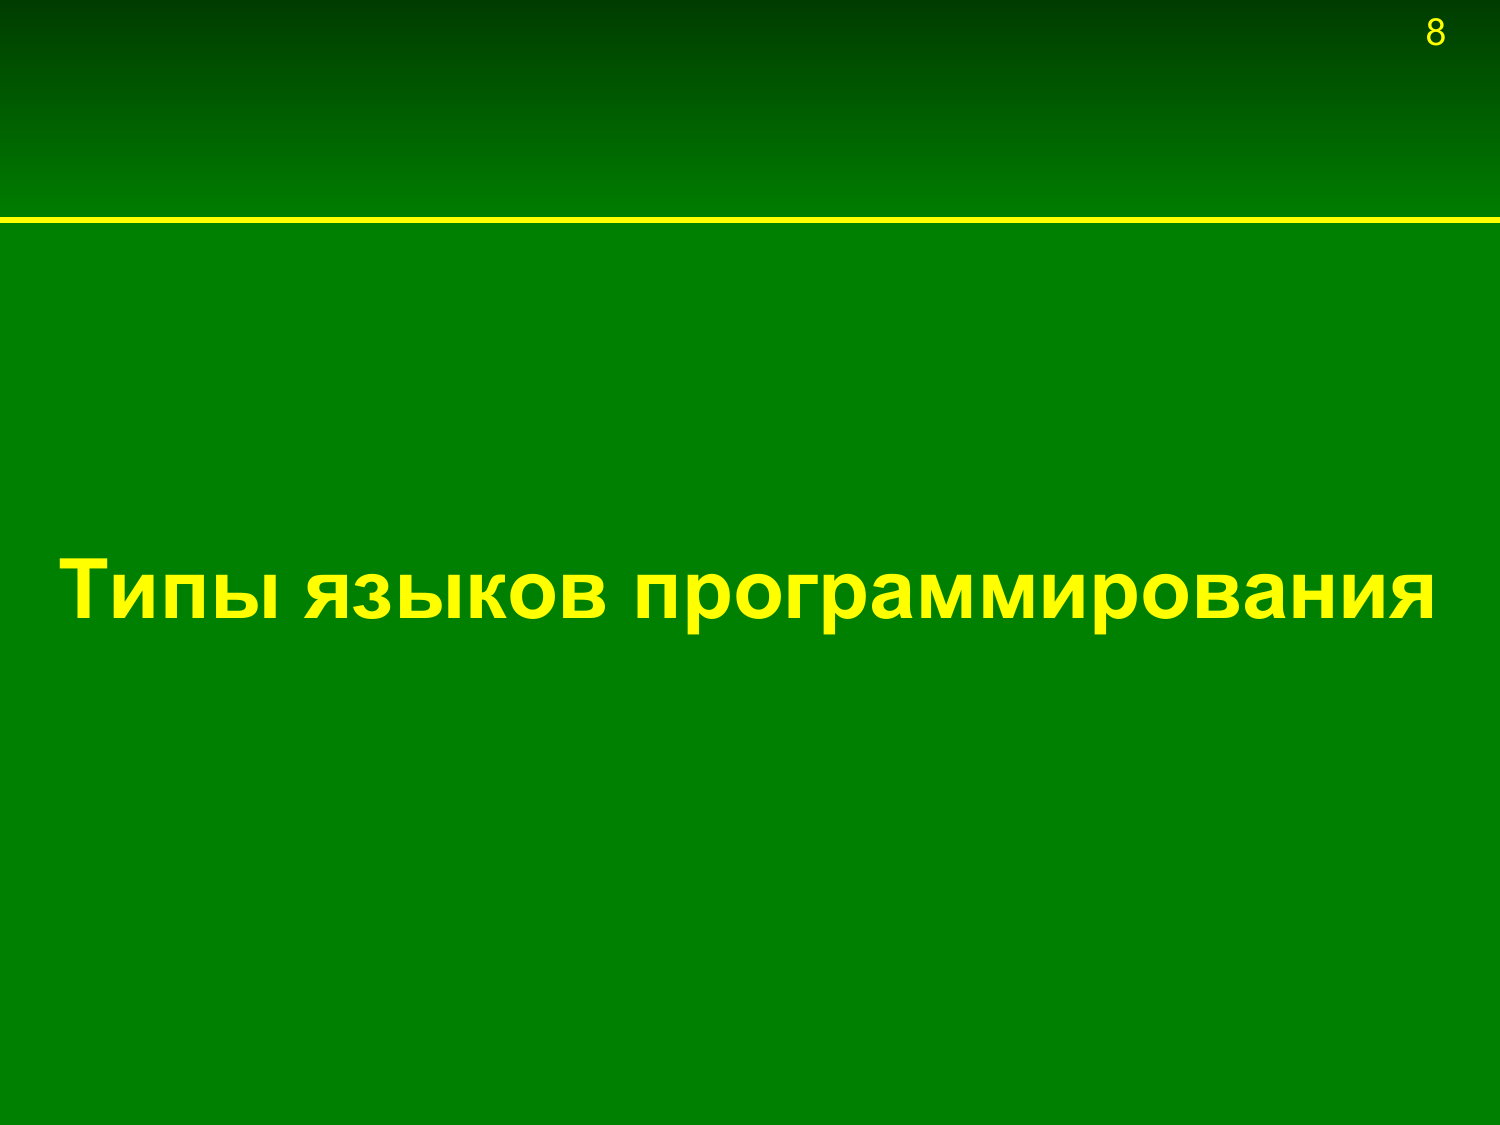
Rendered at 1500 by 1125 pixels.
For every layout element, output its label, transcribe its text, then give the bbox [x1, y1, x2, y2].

text_box Типы языков программирования [17, 385, 1481, 785]
